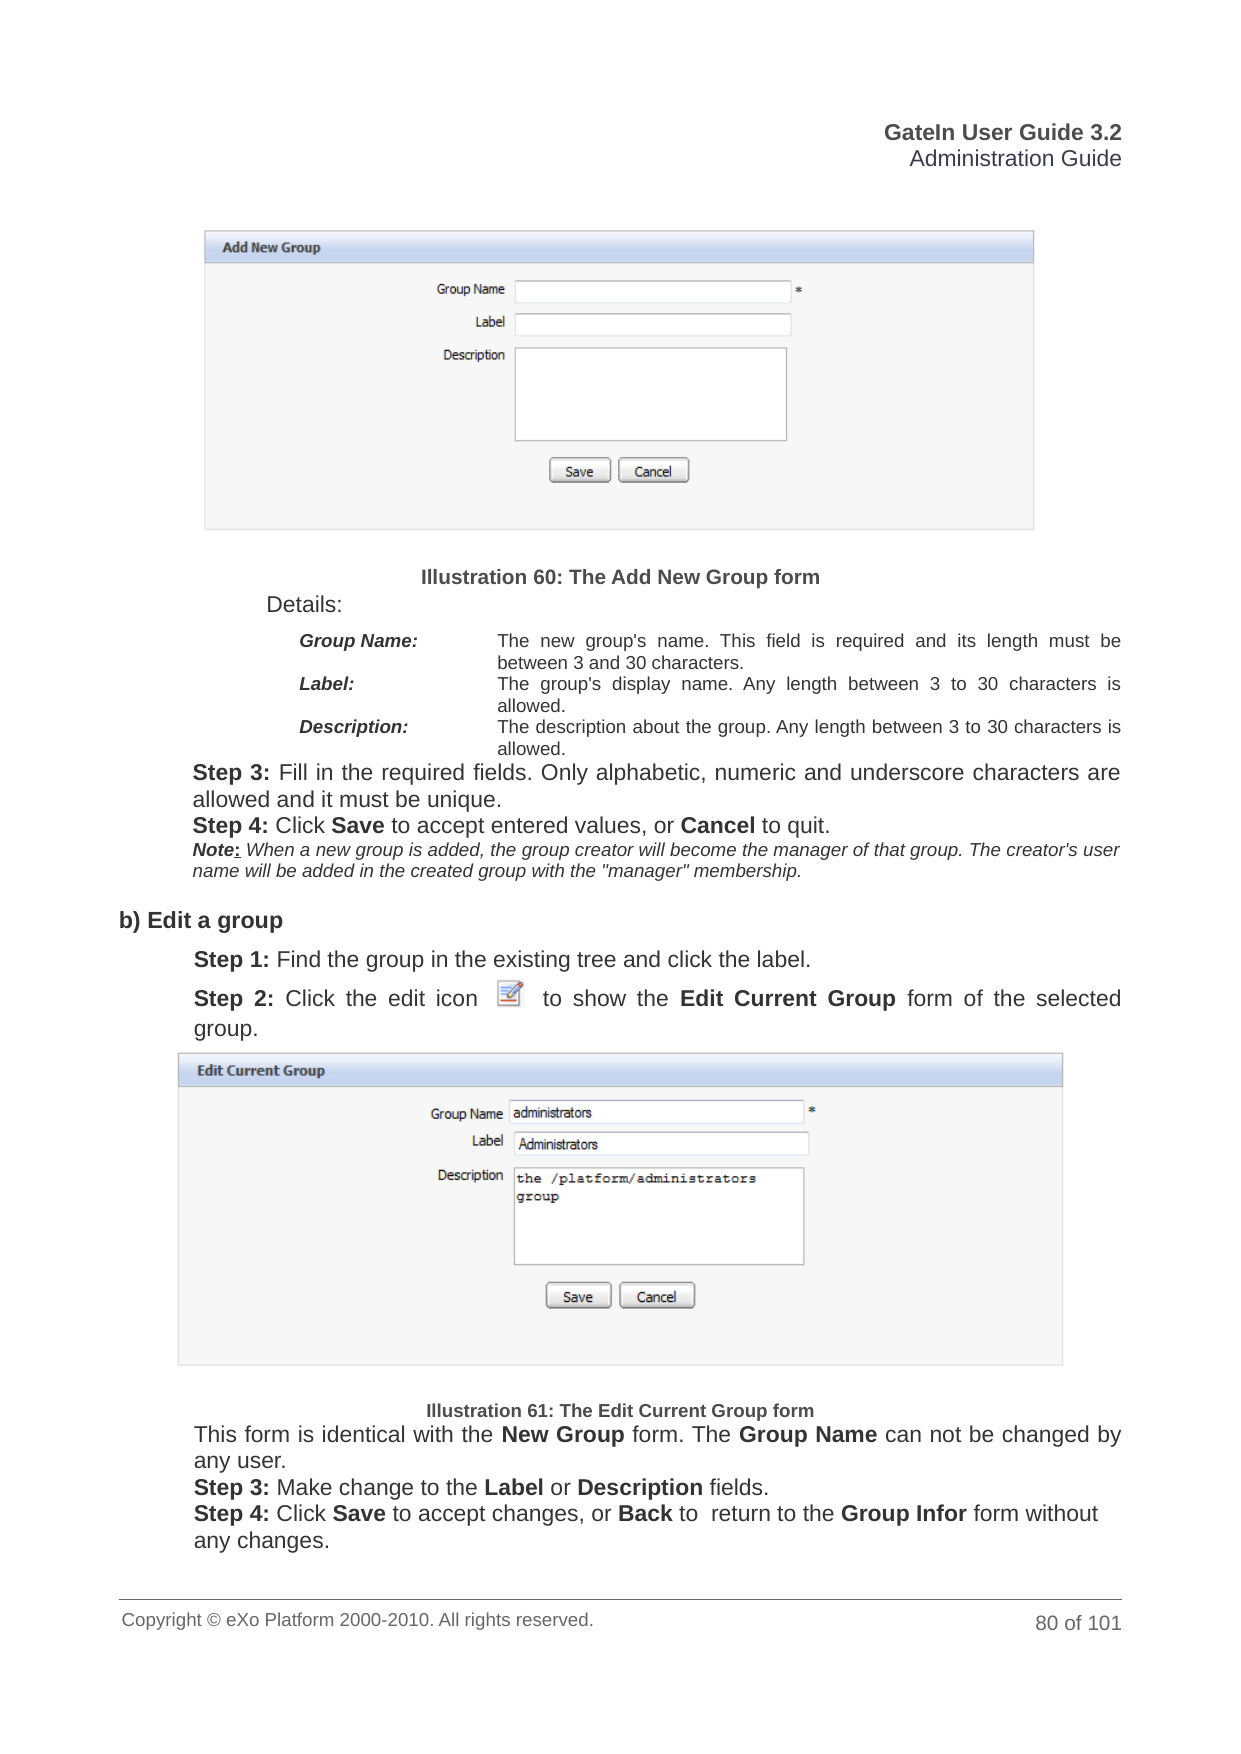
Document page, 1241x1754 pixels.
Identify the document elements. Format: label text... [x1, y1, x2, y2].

list Step 4: Click Save to accept entered values, or Cancel to quit. [155, 812, 1122, 838]
subtitle Edit a group [118, 907, 1122, 933]
list Note: When a new group is added, the group creator will become the manager of that group. The creator's user name will be added in the created group with the "manager" membership. [155, 838, 1122, 882]
list Step 3: Make change to the Label or Description fields. [156, 1474, 1122, 1500]
list Step 1: Find the group in the existing tree and click the label. [156, 946, 1122, 972]
list Step 2: Click the edit icon to show the Edit Current Group form of the selected group. [156, 972, 1122, 1042]
picture [201, 228, 1040, 534]
list Step 3: Fill in the required fields. Only alphabetic, numeric and underscore characters are allowed and it must be unique. [155, 759, 1122, 812]
text Label: The group's display name. Any length between 3 to 30 characters is allowed. [299, 673, 1122, 716]
text Group Name: The new group's name. This field is required and its length must be between 3 and 30 characters. [299, 630, 1122, 673]
list Illustration 60: The Add New Group form [183, 534, 1058, 589]
picture [496, 979, 525, 1008]
text Description: The description about the group. Any length between 3 to 30 characters is allowed. [299, 716, 1122, 759]
picture [173, 1049, 1067, 1371]
list Details: [183, 534, 1122, 617]
list Step 4: Click Save to accept changes, or Back to return to the Group Infor form without any changes. [156, 1500, 1122, 1553]
list Illustration 61: The Edit Current Group form [157, 1371, 1083, 1421]
list This form is identical with the New Group form. The Group Name can not be changed by any user. [156, 1371, 1122, 1474]
